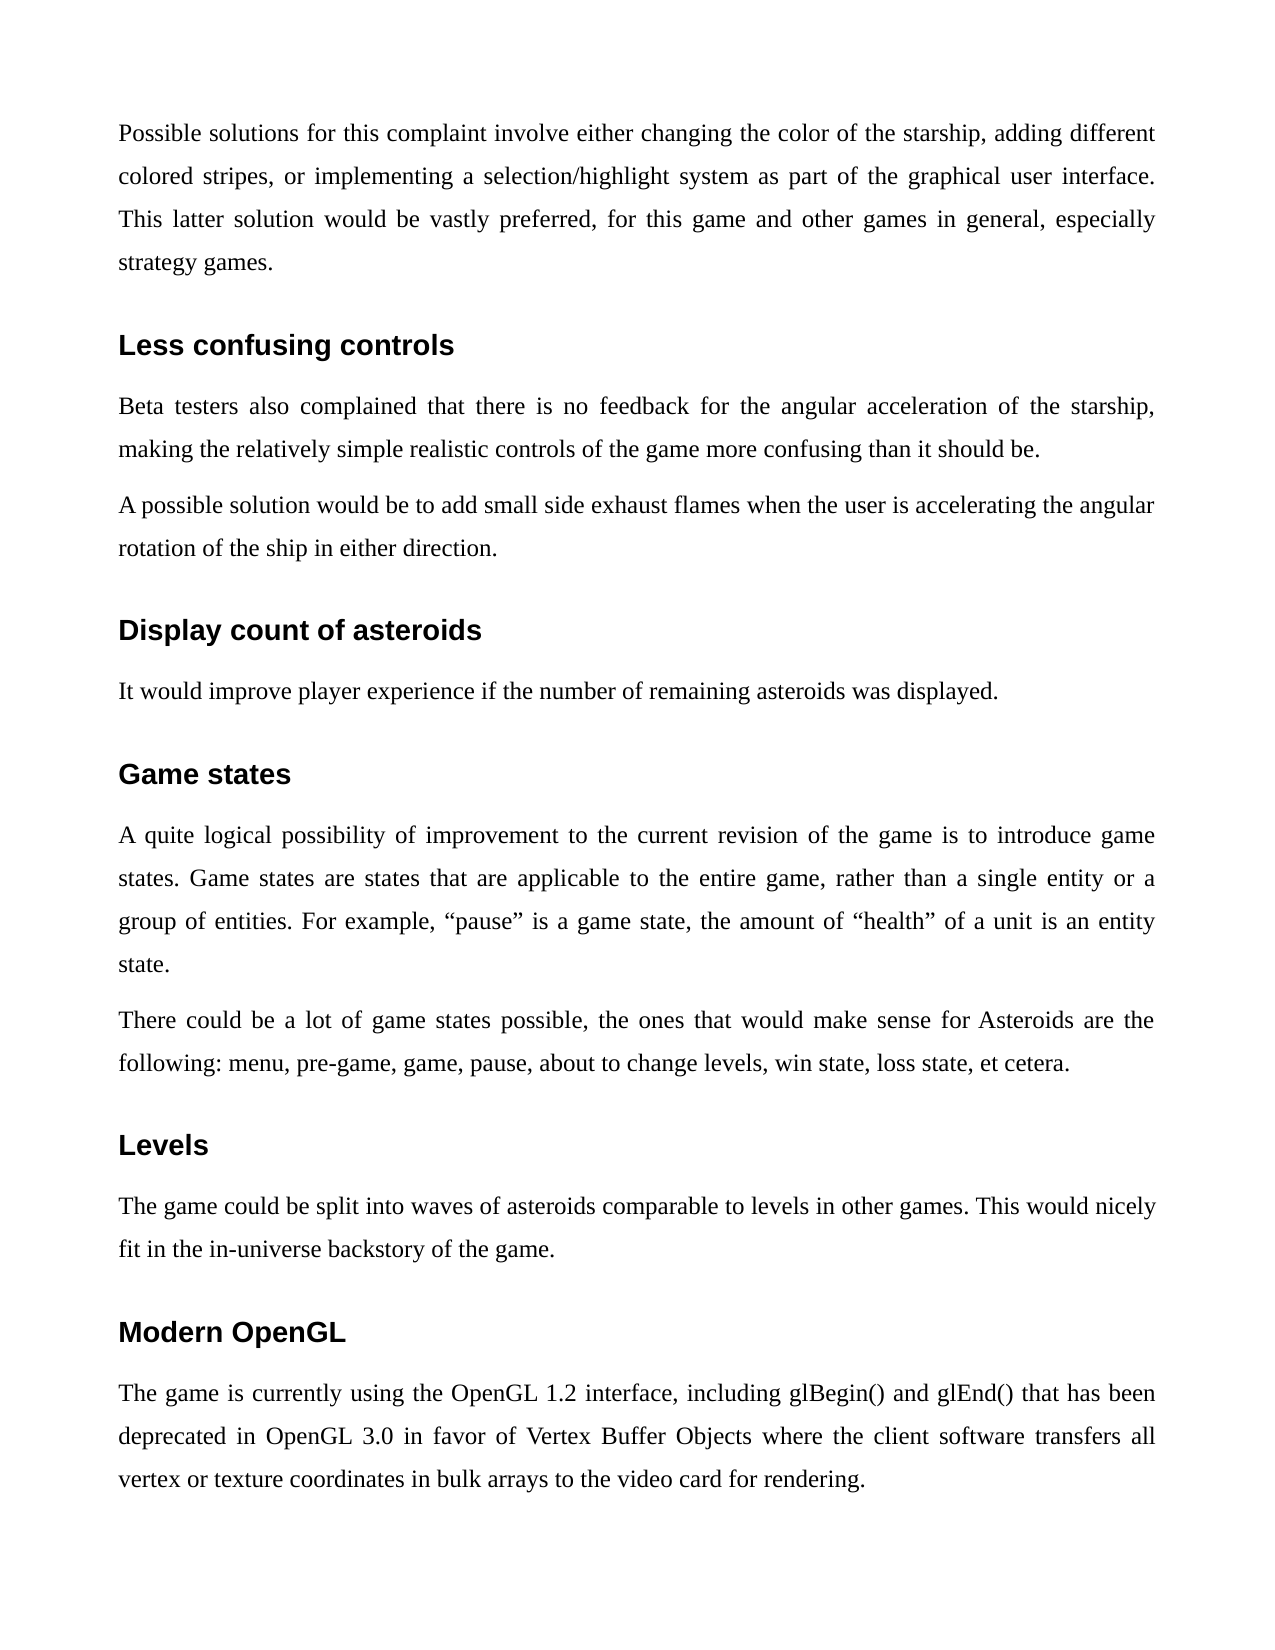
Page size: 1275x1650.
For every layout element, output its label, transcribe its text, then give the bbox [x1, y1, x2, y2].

subtitle Modern OpenGL [118, 1315, 1157, 1348]
text It would improve player experience if the number of remaining asteroids was displayed. [118, 676, 1157, 705]
subtitle Display count of asteroids [118, 613, 1157, 647]
text There could be a lot of game states possible, the ones that would make sense for Asteroids are the following: menu, pre-game, game, pause, about to change levels, win state, loss state, et cetera. [118, 1005, 1157, 1077]
text The game is currently using the OpenGL 1.2 interface, including glBegin() and glEnd() that has been deprecated in OpenGL 3.0 in favor of Vertex Buffer Objects where the client software transfers all vertex or texture coordinates in bulk arrays to the video card for rendering. [118, 1378, 1157, 1493]
text The game could be split into waves of asteroids comparable to levels in other games. This would nicely fit in the in-universe backstory of the game. [118, 1191, 1157, 1263]
text Beta testers also complained that there is no feedback for the angular acceleration of the starship, making the relatively simple realistic controls of the game more confusing than it should be. [118, 391, 1157, 463]
text A quite logical possibility of improvement to the current revision of the game is to introduce game states. Game states are states that are applicable to the entire game, rather than a single entity or a group of entities. For example, “pause” is a game state, the amount of “health” of a unit is an entity state. [118, 820, 1157, 978]
text Possible solutions for this complaint involve either changing the color of the starship, adding different colored stripes, or implementing a selection/highlight system as part of the graphical user interface. This latter solution would be vastly preferred, for this game and other games in general, especially strategy games. [118, 118, 1157, 276]
subtitle Game states [118, 757, 1157, 790]
subtitle Less confusing controls [118, 328, 1157, 362]
text A possible solution would be to add small side exhaust flames when the user is accelerating the angular rotation of the ship in either direction. [118, 490, 1157, 562]
subtitle Levels [118, 1128, 1157, 1162]
